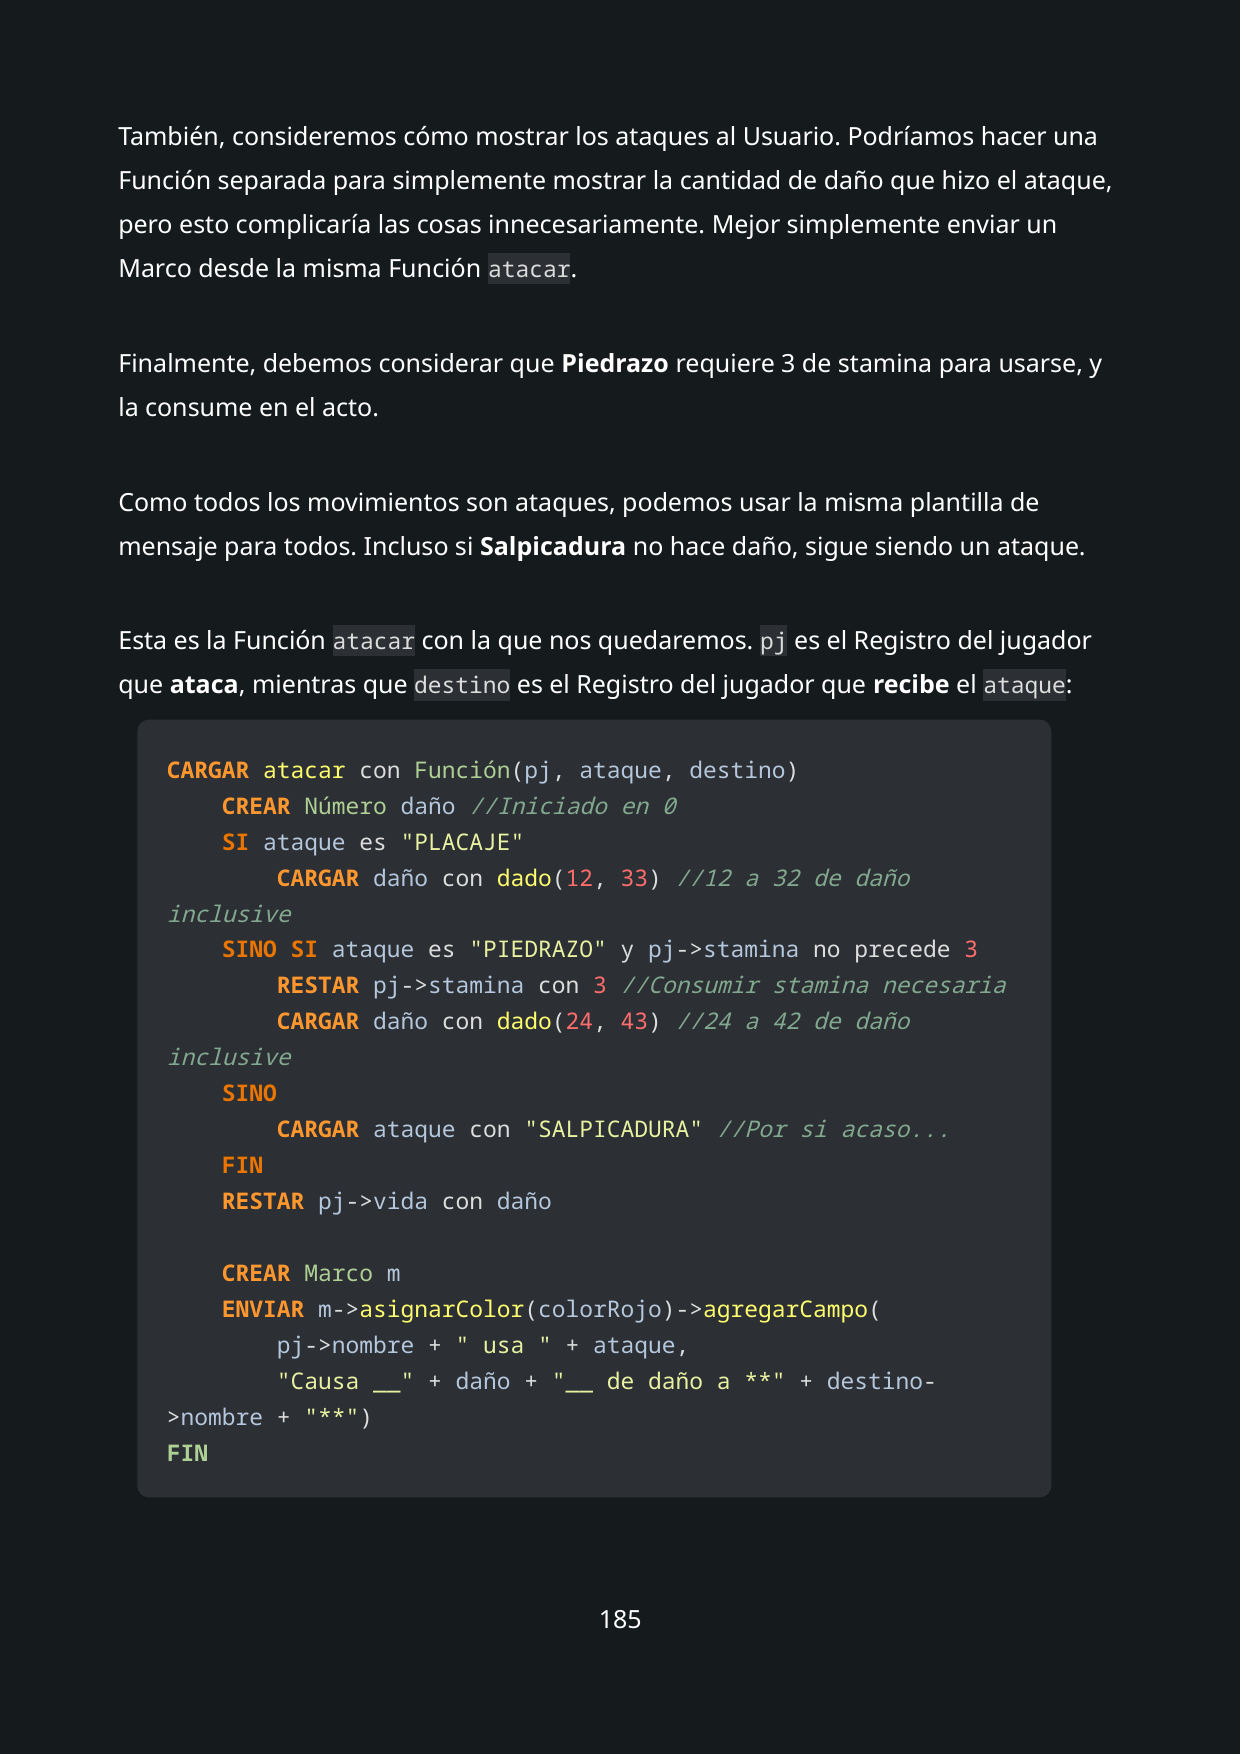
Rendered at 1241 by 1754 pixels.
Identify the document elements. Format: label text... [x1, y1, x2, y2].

text También, consideremos cómo mostrar los ataques al Usuario. Podríamos hacer una Función separada para simplemente mostrar la cantidad de daño que hizo el ataque, pero esto complicaría las cosas innecesariamente. Mejor simplemente enviar un Marco desde la misma Función atacar. [118, 118, 1122, 285]
text Como todos los movimientos son ataques, podemos usar la misma plantilla de mensaje para todos. Incluso si Salpicadura no hace daño, sigue siendo un ataque. [118, 484, 1122, 562]
text Esta es la Función atacar con la que nos quedaremos. pj es el Registro del jugador que ataca, mientras que destino es el Registro del jugador que recibe el ataque: [118, 623, 1122, 701]
text Finalmente, debemos considerar que Piedrazo requiere 3 de stamina para usarse, y la consume en el acto. [118, 345, 1122, 424]
